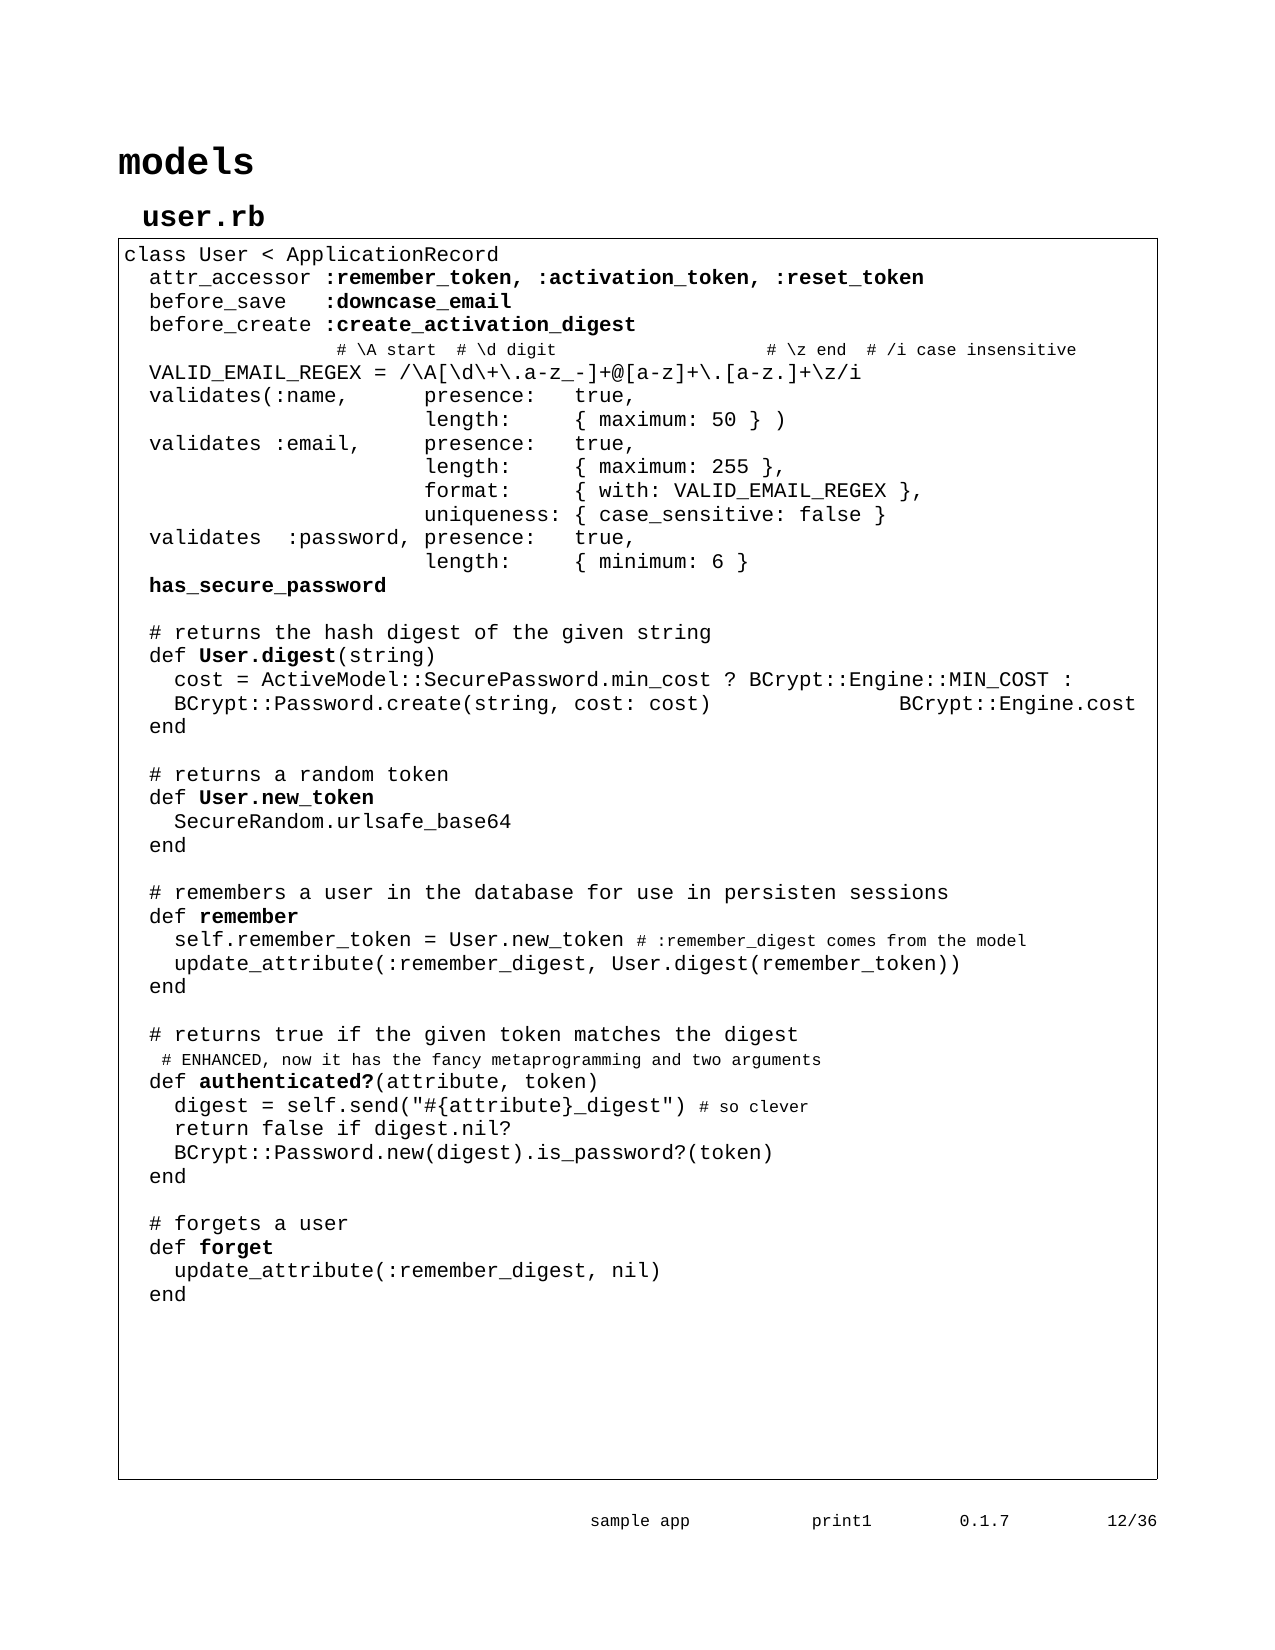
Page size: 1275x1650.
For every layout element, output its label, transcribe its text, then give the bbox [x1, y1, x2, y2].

subtitle user.rb [142, 201, 1157, 235]
subtitle models [118, 143, 1157, 186]
table_header class User < ApplicationRecord attr_accessor :remember_token, :activation_token, :reset_token before_save :downcase_email before_create :create_activation_digest # \A start # \d digit # \z end # /i case insensitive VALID_EMAIL_REGEX = /\A[\d\+\.a-z_-]+@[a-z]+\.[a-z.]+\z/i validates(:name, presence: true, length: { maximum: 50 } ) validates :email, presence: true, length: { maximum: 255 }, format: { with: VALID_EMAIL_REGEX }, uniqueness: { case_sensitive: false } validates :password, presence: true, length: { minimum: 6 } has_secure_password # returns the hash digest of the given string def User.digest(string) cost = ActiveModel::SecurePassword.min_cost ? BCrypt::Engine::MIN_COST : BCrypt::Password.create(string, cost: cost) BCrypt::Engine.cost end # returns a random token def User.new_token SecureRandom.urlsafe_base64 end # remembers a user in the database for use in persisten sessions def remember self.remember_token = User.new_token # :remember_digest comes from the model update_attribute(:remember_digest, User.digest(remember_token)) end # returns true if the given token matches the digest # ENHANCED, now it has the fancy metaprogramming and two arguments def authenticated?(attribute, token) digest = self.send("#{attribute}_digest") # so clever return false if digest.nil? BCrypt::Password.new(digest).is_password?(token) end # forgets a user def forget update_attribute(:remember_digest, nil) end [119, 239, 1157, 1479]
